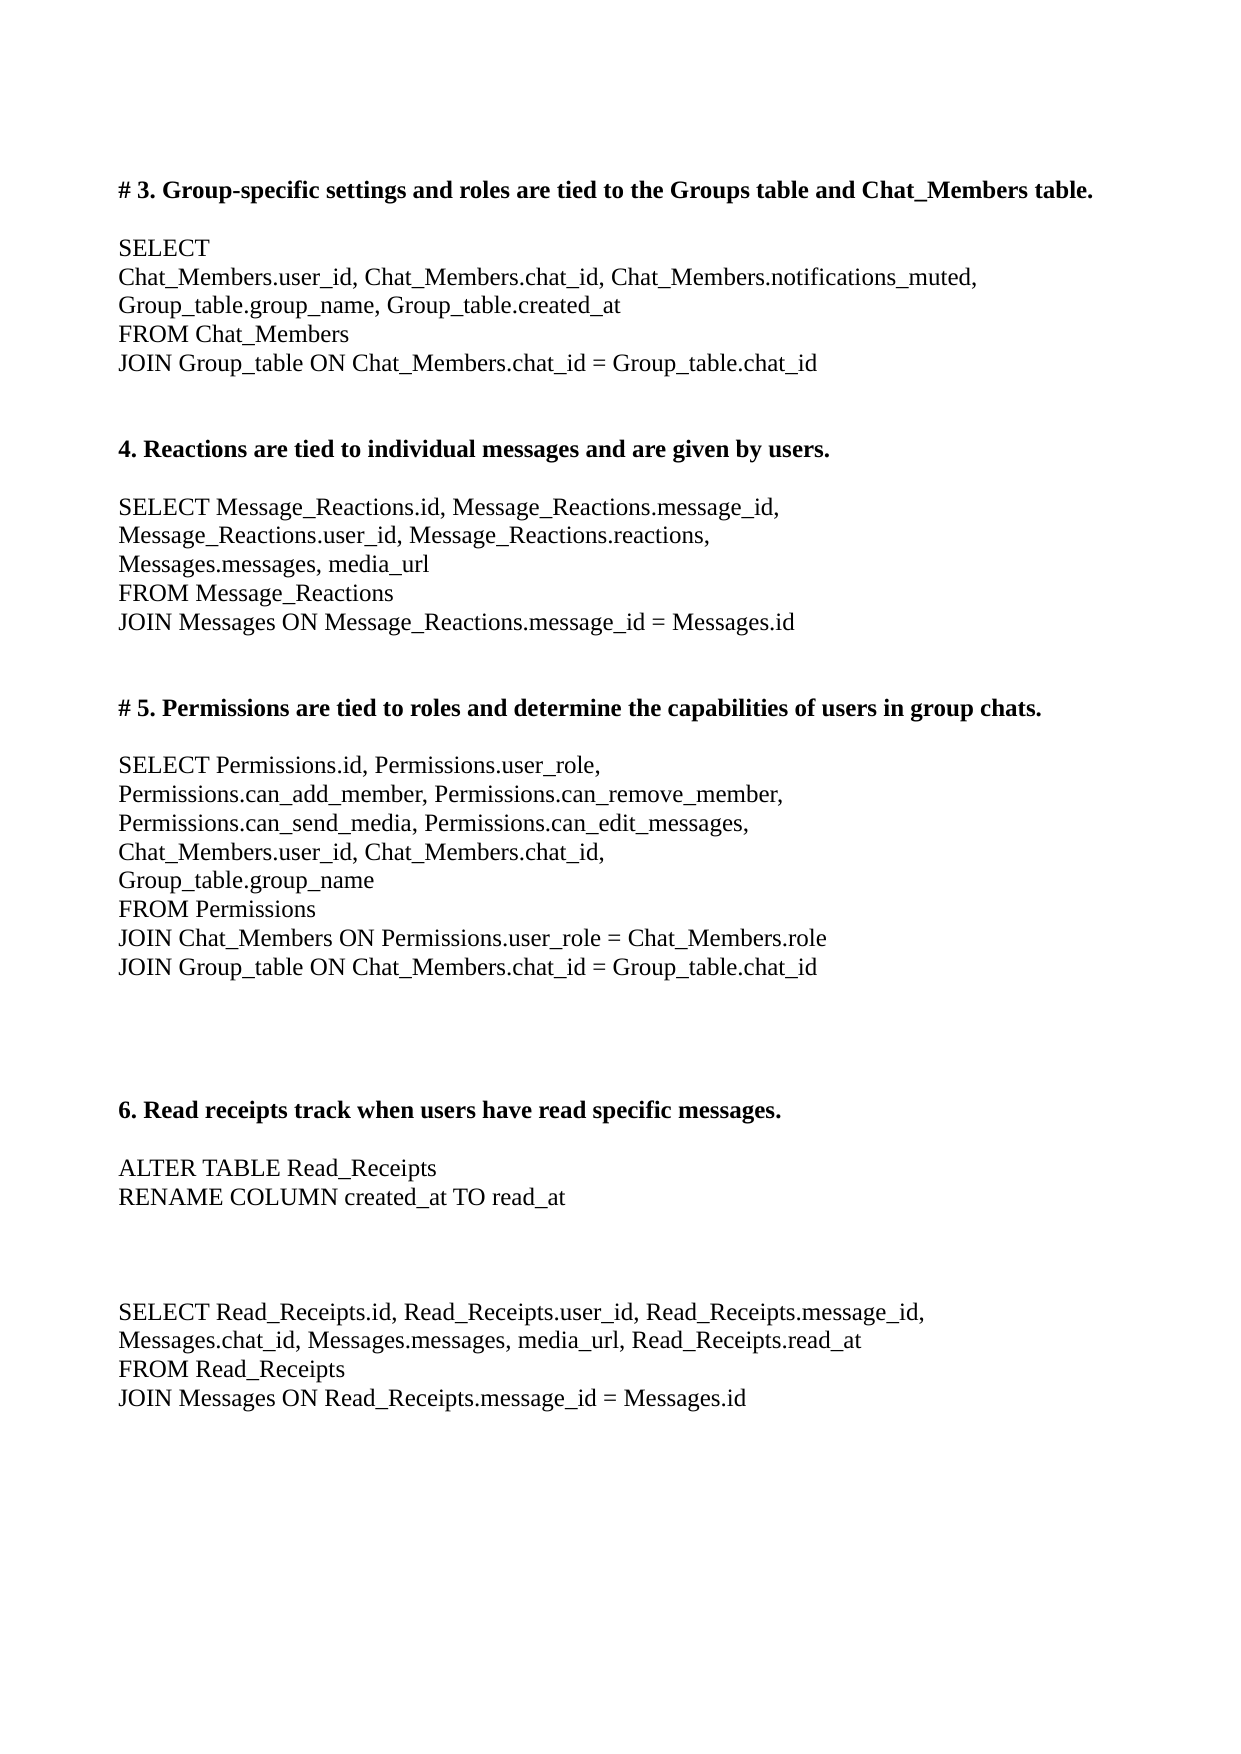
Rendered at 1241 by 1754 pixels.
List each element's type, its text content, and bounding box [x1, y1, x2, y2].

text Chat_Members.user_id, Chat_Members.chat_id, Chat_Members.notifications_muted, [118, 262, 1122, 291]
text # 5. Permissions are tied to roles and determine the capabilities of users in group chats. [118, 693, 1122, 722]
text JOIN Group_table ON Chat_Members.chat_id = Group_table.chat_id [118, 348, 1122, 377]
text JOIN Messages ON Read_Receipts.message_id = Messages.id [118, 1383, 1122, 1412]
text 4. Reactions are tied to individual messages and are given by users. [118, 434, 1122, 463]
text JOIN Chat_Members ON Permissions.user_role = Chat_Members.role [118, 923, 1122, 952]
text 6. Read receipts track when users have read specific messages. [118, 1096, 1122, 1124]
text Permissions.can_send_media, Permissions.can_edit_messages, [118, 808, 1122, 837]
text SELECT Permissions.id, Permissions.user_role, [118, 751, 1122, 779]
text FROM Chat_Members [118, 319, 1122, 348]
text Message_Reactions.user_id, Message_Reactions.reactions, [118, 521, 1122, 549]
text Chat_Members.user_id, Chat_Members.chat_id, [118, 837, 1122, 866]
text FROM Read_Receipts [118, 1354, 1122, 1383]
text ALTER TABLE Read_Receipts [118, 1153, 1122, 1182]
text # 3. Group-specific settings and roles are tied to the Groups table and Chat_Members table. [118, 176, 1122, 204]
text Group_table.group_name [118, 866, 1122, 894]
text SELECT [118, 233, 1122, 262]
text RENAME COLUMN created_at TO read_at [118, 1182, 1122, 1211]
text SELECT Message_Reactions.id, Message_Reactions.message_id, [118, 492, 1122, 521]
text JOIN Group_table ON Chat_Members.chat_id = Group_table.chat_id [118, 952, 1122, 981]
text Messages.messages, media_url [118, 549, 1122, 578]
text FROM Permissions [118, 894, 1122, 923]
text Group_table.group_name, Group_table.created_at [118, 291, 1122, 319]
text SELECT Read_Receipts.id, Read_Receipts.user_id, Read_Receipts.message_id, [118, 1297, 1122, 1326]
text FROM Message_Reactions [118, 578, 1122, 607]
text Permissions.can_add_member, Permissions.can_remove_member, [118, 779, 1122, 808]
text JOIN Messages ON Message_Reactions.message_id = Messages.id [118, 607, 1122, 636]
text Messages.chat_id, Messages.messages, media_url, Read_Receipts.read_at [118, 1326, 1122, 1354]
